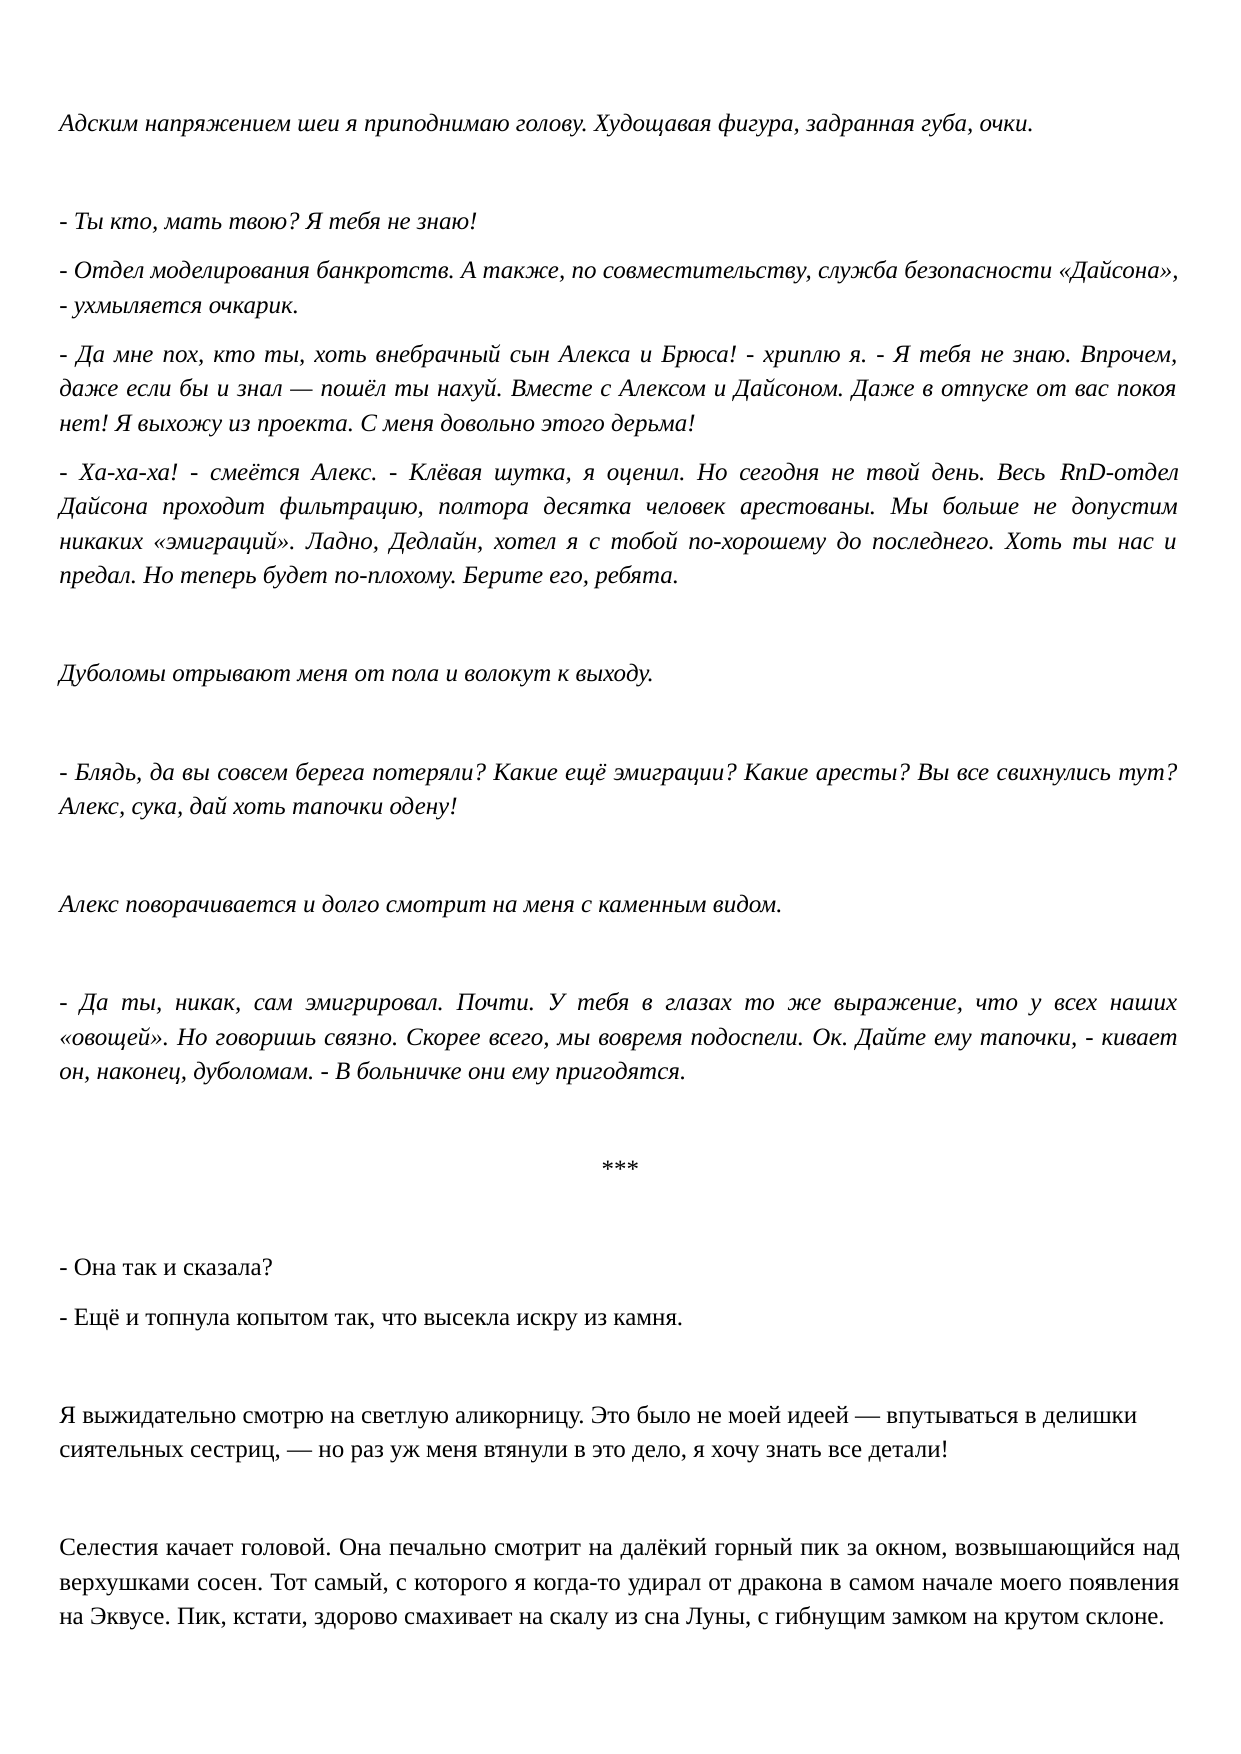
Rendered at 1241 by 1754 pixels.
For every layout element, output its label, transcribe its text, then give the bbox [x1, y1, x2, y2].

text - Блядь, да вы совсем берега потеряли? Какие ещё эмиграции? Какие аресты? Вы все свихнулись тут? Алекс, сука, дай хоть тапочки одену! [59, 757, 1181, 820]
text - Да мне пох, кто ты, хоть внебрачный сын Алекса и Брюса! - хриплю я. - Я тебя не знаю. Впрочем, даже если бы и знал — пошёл ты нахуй. Вместе с Алексом и Дайсоном. Даже в отпуске от вас покоя нет! Я выхожу из проекта. С меня довольно этого дерьма! [59, 339, 1181, 437]
text *** [59, 1154, 1181, 1183]
text Я выжидательно смотрю на светлую аликорницу. Это было не моей идеей — впутываться в делишки сиятельных сестриц, — но раз уж меня втянули в это дело, я хочу знать все детали! [59, 1400, 1181, 1463]
text - Ты кто, мать твою? Я тебя не знаю! [59, 206, 1181, 235]
text - Ещё и топнула копытом так, что высекла искру из камня. [59, 1302, 1181, 1330]
text Адским напряжением шеи я приподнимаю голову. Худощавая фигура, задранная губа, очки. [59, 108, 1181, 137]
text - Она так и сказала? [59, 1252, 1181, 1281]
text Алекс поворачивается и долго смотрит на меня с каменным видом. [59, 889, 1181, 918]
text Дуболомы отрывают меня от пола и волокут к выходу. [59, 658, 1181, 687]
text Селестия качает головой. Она печально смотрит на далёкий горный пик за окном, возвышающийся над верхушками сосен. Тот самый, с которого я когда-то удирал от дракона в самом начале моего появления на Эквусе. Пик, кстати, здорово смахивает на скалу из сна Луны, с гибнущим замком на крутом склоне. [59, 1532, 1181, 1630]
text - Да ты, никак, сам эмигрировал. Почти. У тебя в глазах то же выражение, что у всех наших «овощей». Но говоришь связно. Скорее всего, мы вовремя подоспели. Ок. Дайте ему тапочки, - кивает он, наконец, дуболомам. - В больничке они ему пригодятся. [59, 987, 1181, 1085]
text - Отдел моделирования банкротств. А также, по совместительству, служба безопасности «Дайсона», - ухмыляется очкарик. [59, 255, 1181, 318]
text - Ха-ха-ха! - смеётся Алекс. - Клёвая шутка, я оценил. Но сегодня не твой день. Весь RnD-отдел Дайсона проходит фильтрацию, полтора десятка человек арестованы. Мы больше не допустим никаких «эмиграций». Ладно, Дедлайн, хотел я с тобой по-хорошему до последнего. Хоть ты нас и предал. Но теперь будет по-плохому. Берите его, ребята. [59, 457, 1181, 589]
